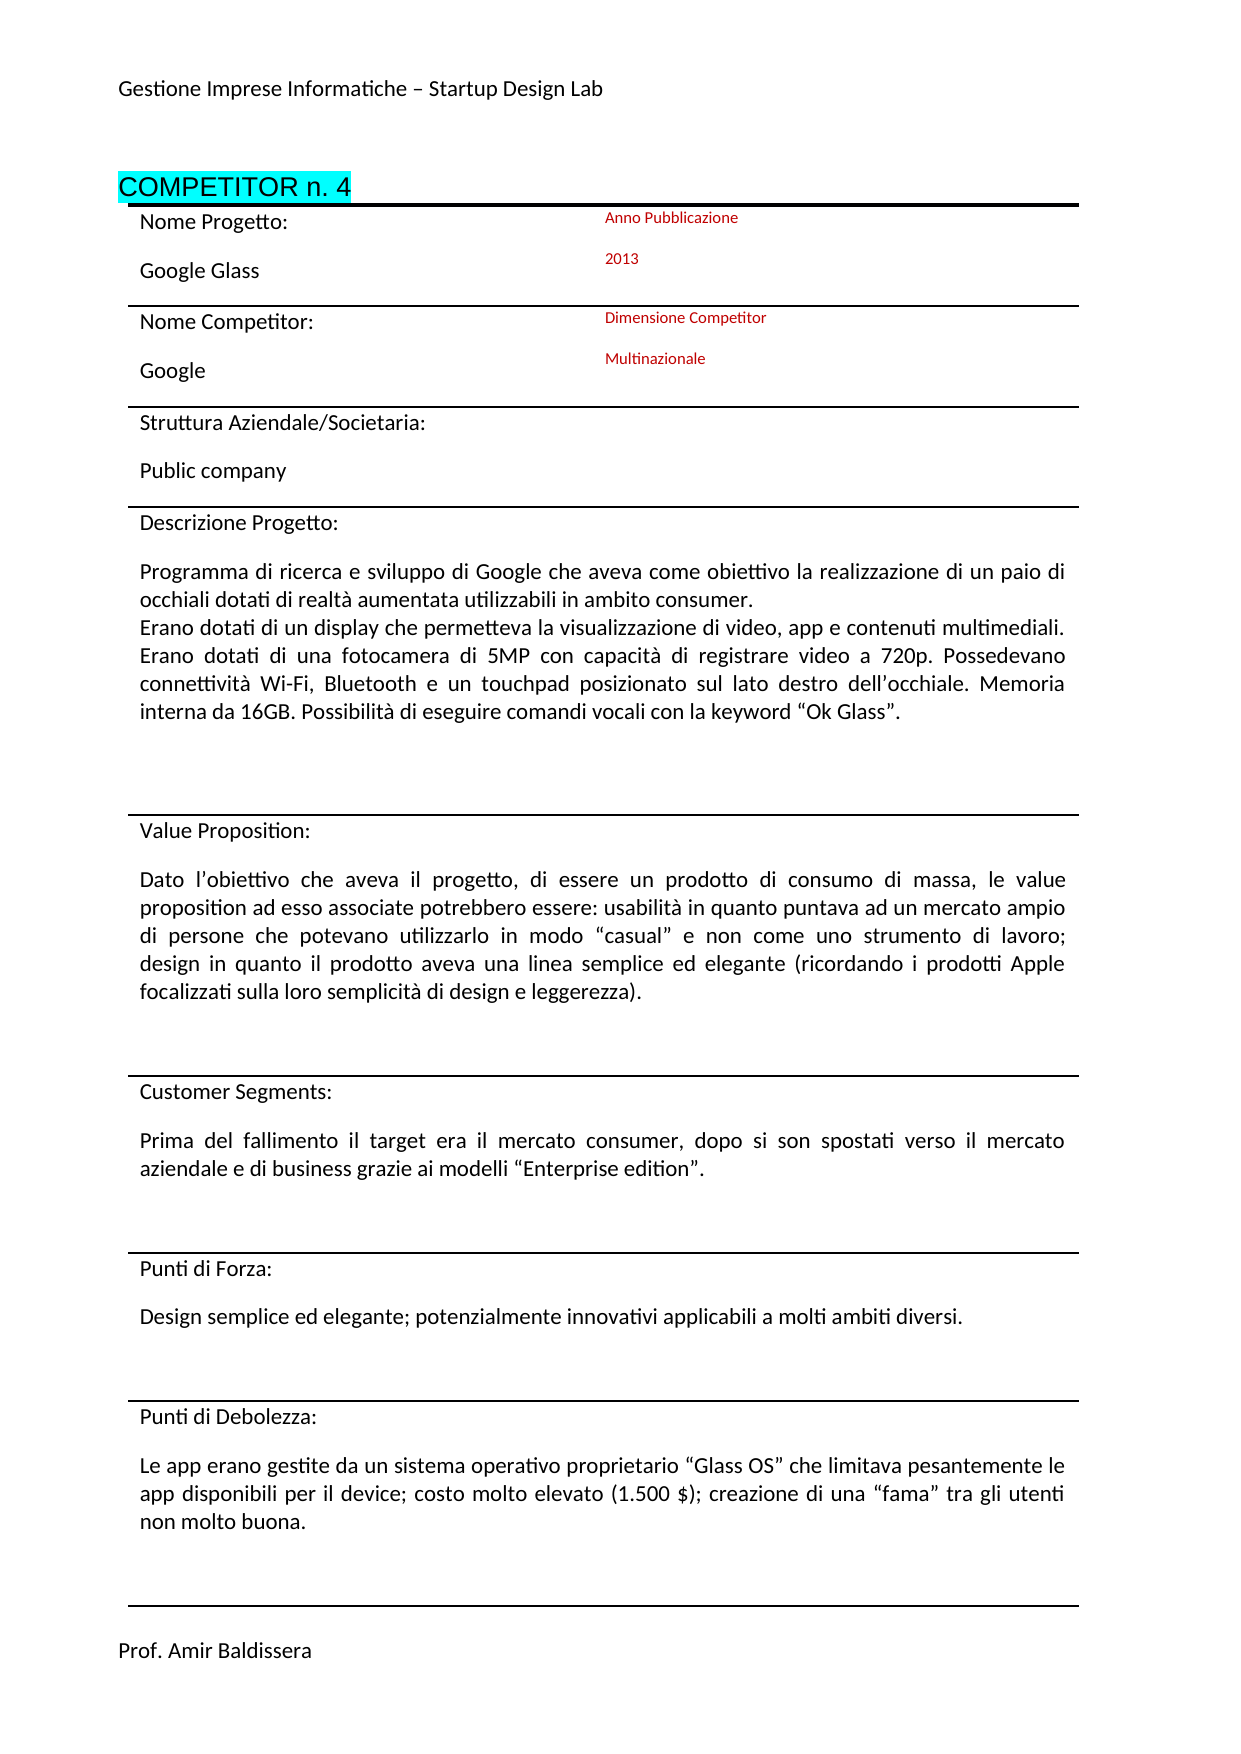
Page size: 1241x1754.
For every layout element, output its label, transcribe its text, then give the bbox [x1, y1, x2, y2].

table_header Anno Pubblicazione 2013 [594, 207, 1078, 305]
table_cell Descrizione Progetto: Programma di ricerca e sviluppo di Google che aveva come obiettivo la realizzazione di un paio di occhiali dotati di realtà aumentata utilizzabili in ambito consumer. Erano dotati di un display che permetteva la visualizzazione di video, app e contenuti multimediali. Erano dotati di una fotocamera di 5MP con capacità di registrare video a 720p. Possedevano connettività Wi-Fi, Bluetooth e un touchpad posizionato sul lato destro dell’occhiale. Memoria interna da 16GB. Possibilità di eseguire comandi vocali con la keyword “Ok Glass”. [128, 508, 1078, 814]
table_cell Punti di Debolezza: Le app erano gestite da un sistema operativo proprietario “Glass OS” che limitava pesantemente le app disponibili per il device; costo molto elevato (1.500 $); creazione di una “fama” tra gli utenti non molto buona. [128, 1402, 1078, 1605]
table_cell Nome Competitor: Google [128, 307, 593, 406]
table_cell Punti di Forza: Design semplice ed elegante; potenzialmente innovativi applicabili a molti ambiti diversi. [128, 1254, 1078, 1400]
table_cell Customer Segments: Prima del fallimento il target era il mercato consumer, dopo si son spostati verso il mercato aziendale e di business grazie ai modelli “Enterprise edition”. [128, 1077, 1078, 1252]
table_cell Value Proposition: Dato l’obiettivo che aveva il progetto, di essere un prodotto di consumo di massa, le value proposition ad esso associate potrebbero essere: usabilità in quanto puntava ad un mercato ampio di persone che potevano utilizzarlo in modo “casual” e non come uno strumento di lavoro; design in quanto il prodotto aveva una linea semplice ed elegante (ricordando i prodotti Apple focalizzati sulla loro semplicità di design e leggerezza). [128, 816, 1078, 1075]
table_header Nome Progetto: Google Glass [128, 207, 593, 305]
table_cell Dimensione Competitor Multinazionale [594, 307, 1078, 406]
table_cell Struttura Aziendale/Societaria: Public company [128, 408, 1078, 506]
subtitle COMPETITOR n. 4 [118, 171, 1122, 203]
